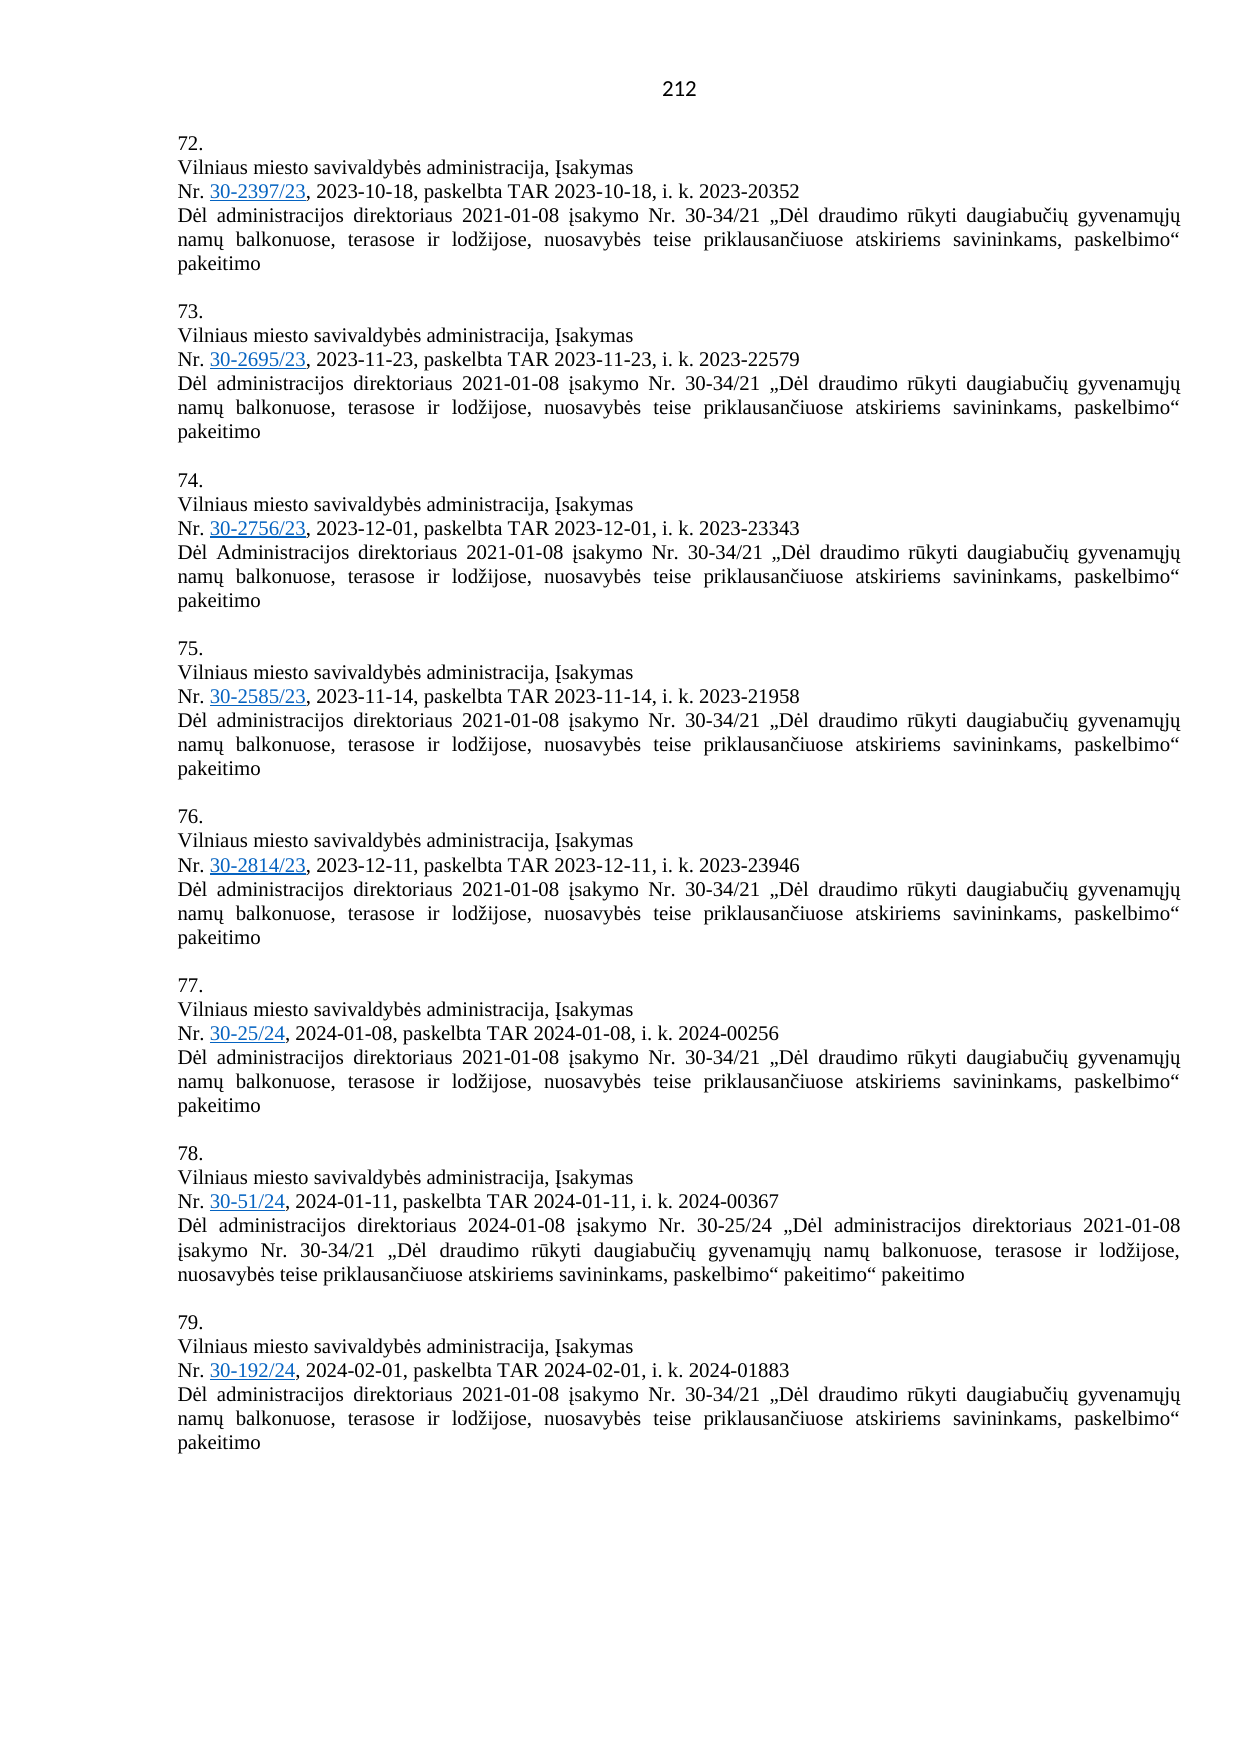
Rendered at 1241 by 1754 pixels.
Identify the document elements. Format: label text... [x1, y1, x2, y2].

text 79. [177, 1310, 1181, 1334]
text 78. [177, 1141, 1181, 1165]
text Dėl administracijos direktoriaus 2021-01-08 įsakymo Nr. 30-34/21 „Dėl draudimo rūkyti daugiabučių gyvenamųjų namų balkonuose, terasose ir lodžijose, nuosavybės teise priklausančiuose atskiriems savininkams, paskelbimo“ pakeitimo [177, 1045, 1181, 1117]
text Dėl administracijos direktoriaus 2024-01-08 įsakymo Nr. 30-25/24 „Dėl administracijos direktoriaus 2021-01-08 įsakymo Nr. 30-34/21 „Dėl draudimo rūkyti daugiabučių gyvenamųjų namų balkonuose, terasose ir lodžijose, nuosavybės teise priklausančiuose atskiriems savininkams, paskelbimo“ pakeitimo“ pakeitimo [177, 1213, 1181, 1286]
text Vilniaus miesto savivaldybės administracija, Įsakymas [177, 1334, 1181, 1358]
text Vilniaus miesto savivaldybės administracija, Įsakymas [177, 660, 1181, 684]
text Vilniaus miesto savivaldybės administracija, Įsakymas [177, 997, 1181, 1021]
text Vilniaus miesto savivaldybės administracija, Įsakymas [177, 1165, 1181, 1189]
text 74. [177, 467, 1181, 492]
text Nr. 30-2585/23, 2023-11-14, paskelbta TAR 2023-11-14, i. k. 2023-21958 [177, 684, 1181, 708]
text Dėl administracijos direktoriaus 2021-01-08 įsakymo Nr. 30-34/21 „Dėl draudimo rūkyti daugiabučių gyvenamųjų namų balkonuose, terasose ir lodžijose, nuosavybės teise priklausančiuose atskiriems savininkams, paskelbimo“ pakeitimo [177, 708, 1181, 780]
text Dėl Administracijos direktoriaus 2021-01-08 įsakymo Nr. 30-34/21 „Dėl draudimo rūkyti daugiabučių gyvenamųjų namų balkonuose, terasose ir lodžijose, nuosavybės teise priklausančiuose atskiriems savininkams, paskelbimo“ pakeitimo [177, 540, 1181, 612]
text Vilniaus miesto savivaldybės administracija, Įsakymas [177, 492, 1181, 516]
text Nr. 30-192/24, 2024-02-01, paskelbta TAR 2024-02-01, i. k. 2024-01883 [177, 1358, 1181, 1382]
text 75. [177, 636, 1181, 660]
text Dėl administracijos direktoriaus 2021-01-08 įsakymo Nr. 30-34/21 „Dėl draudimo rūkyti daugiabučių gyvenamųjų namų balkonuose, terasose ir lodžijose, nuosavybės teise priklausančiuose atskiriems savininkams, paskelbimo“ pakeitimo [177, 203, 1181, 275]
text Nr. 30-2695/23, 2023-11-23, paskelbta TAR 2023-11-23, i. k. 2023-22579 [177, 347, 1181, 371]
text Nr. 30-25/24, 2024-01-08, paskelbta TAR 2024-01-08, i. k. 2024-00256 [177, 1021, 1181, 1045]
text Nr. 30-2814/23, 2023-12-11, paskelbta TAR 2023-12-11, i. k. 2023-23946 [177, 852, 1181, 877]
text 77. [177, 973, 1181, 997]
text Dėl administracijos direktoriaus 2021-01-08 įsakymo Nr. 30-34/21 „Dėl draudimo rūkyti daugiabučių gyvenamųjų namų balkonuose, terasose ir lodžijose, nuosavybės teise priklausančiuose atskiriems savininkams, paskelbimo“ pakeitimo [177, 877, 1181, 949]
text Nr. 30-2397/23, 2023-10-18, paskelbta TAR 2023-10-18, i. k. 2023-20352 [177, 179, 1181, 203]
text Vilniaus miesto savivaldybės administracija, Įsakymas [177, 828, 1181, 852]
text Dėl administracijos direktoriaus 2021-01-08 įsakymo Nr. 30-34/21 „Dėl draudimo rūkyti daugiabučių gyvenamųjų namų balkonuose, terasose ir lodžijose, nuosavybės teise priklausančiuose atskiriems savininkams, paskelbimo“ pakeitimo [177, 371, 1181, 443]
text Vilniaus miesto savivaldybės administracija, Įsakymas [177, 155, 1181, 179]
text 76. [177, 804, 1181, 828]
text 72. [177, 131, 1181, 155]
text Vilniaus miesto savivaldybės administracija, Įsakymas [177, 323, 1181, 347]
text Dėl administracijos direktoriaus 2021-01-08 įsakymo Nr. 30-34/21 „Dėl draudimo rūkyti daugiabučių gyvenamųjų namų balkonuose, terasose ir lodžijose, nuosavybės teise priklausančiuose atskiriems savininkams, paskelbimo“ pakeitimo [177, 1382, 1181, 1454]
text Nr. 30-51/24, 2024-01-11, paskelbta TAR 2024-01-11, i. k. 2024-00367 [177, 1189, 1181, 1213]
text 73. [177, 299, 1181, 323]
text Nr. 30-2756/23, 2023-12-01, paskelbta TAR 2023-12-01, i. k. 2023-23343 [177, 516, 1181, 540]
